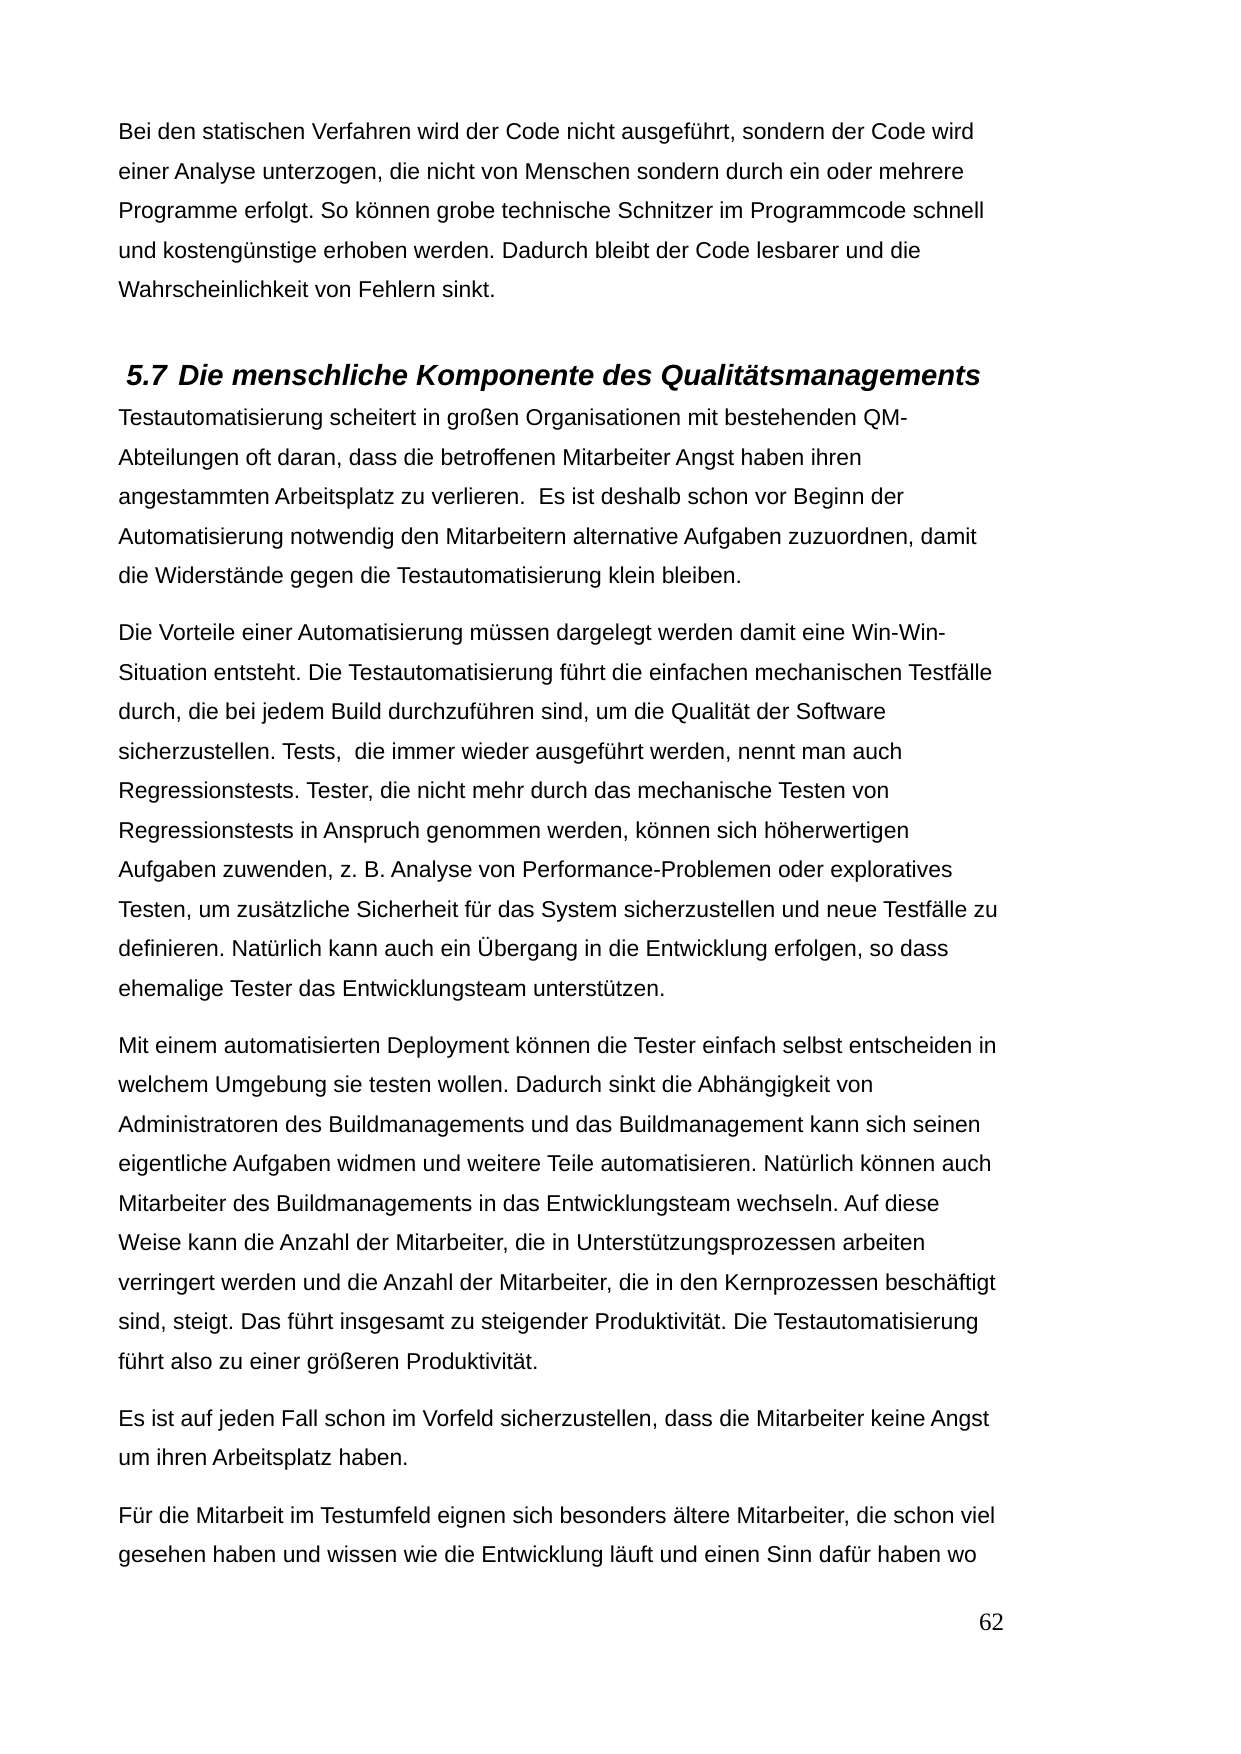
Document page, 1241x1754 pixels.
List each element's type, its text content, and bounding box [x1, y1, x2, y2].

text Testautomatisierung scheitert in großen Organisationen mit bestehenden QM-Abteilungen oft daran, dass die betroffenen Mitarbeiter Angst haben ihren angestammten Arbeitsplatz zu verlieren. Es ist deshalb schon vor Beginn der Automatisierung notwendig den Mitarbeitern alternative Aufgaben zuzuordnen, damit die Widerstände gegen die Testautomatisierung klein bleiben. [118, 404, 1004, 588]
text Die Vorteile einer Automatisierung müssen dargelegt werden damit eine Win-Win-Situation entsteht. Die Testautomatisierung führt die einfachen mechanischen Testfälle durch, die bei jedem Build durchzuführen sind, um die Qualität der Software sicherzustellen. Tests, die immer wieder ausgeführt werden, nennt man auch Regressionstests. Tester, die nicht mehr durch das mechanische Testen von Regressionstests in Anspruch genommen werden, können sich höherwertigen Aufgaben zuwenden, z. B. Analyse von Performance-Problemen oder exploratives Testen, um zusätzliche Sicherheit für das System sicherzustellen und neue Testfälle zu definieren. Natürlich kann auch ein Übergang in die Entwicklung erfolgen, so dass ehemalige Tester das Entwicklungsteam unterstützen. [118, 619, 1004, 1001]
text Es ist auf jeden Fall schon im Vorfeld sicherzustellen, dass die Mitarbeiter keine Angst um ihren Arbeitsplatz haben. [118, 1405, 1004, 1471]
subtitle Die menschliche Komponente des Qualitätsmanagements [118, 358, 1004, 392]
text Bei den statischen Verfahren wird der Code nicht ausgeführt, sondern der Code wird einer Analyse unterzogen, die nicht von Menschen sondern durch ein oder mehrere Programme erfolgt. So können grobe technische Schnitzer im Programmcode schnell und kostengünstige erhoben werden. Dadurch bleibt der Code lesbarer und die Wahrscheinlichkeit von Fehlern sinkt. [118, 118, 1004, 302]
text Für die Mitarbeit im Testumfeld eignen sich besonders ältere Mitarbeiter, die schon viel gesehen haben und wissen wie die Entwicklung läuft und einen Sinn dafür haben wo [118, 1502, 1004, 1567]
text Mit einem automatisierten Deployment können die Tester einfach selbst entscheiden in welchem Umgebung sie testen wollen. Dadurch sinkt die Abhängigkeit von Administratoren des Buildmanagements und das Buildmanagement kann sich seinen eigentliche Aufgaben widmen und weitere Teile automatisieren. Natürlich können auch Mitarbeiter des Buildmanagements in das Entwicklungsteam wechseln. Auf diese Weise kann die Anzahl der Mitarbeiter, die in Unterstützungsprozessen arbeiten verringert werden und die Anzahl der Mitarbeiter, die in den Kernprozessen beschäftigt sind, steigt. Das führt insgesamt zu steigender Produktivität. Die Testautomatisierung führt also zu einer größeren Produktivität. [118, 1032, 1004, 1374]
